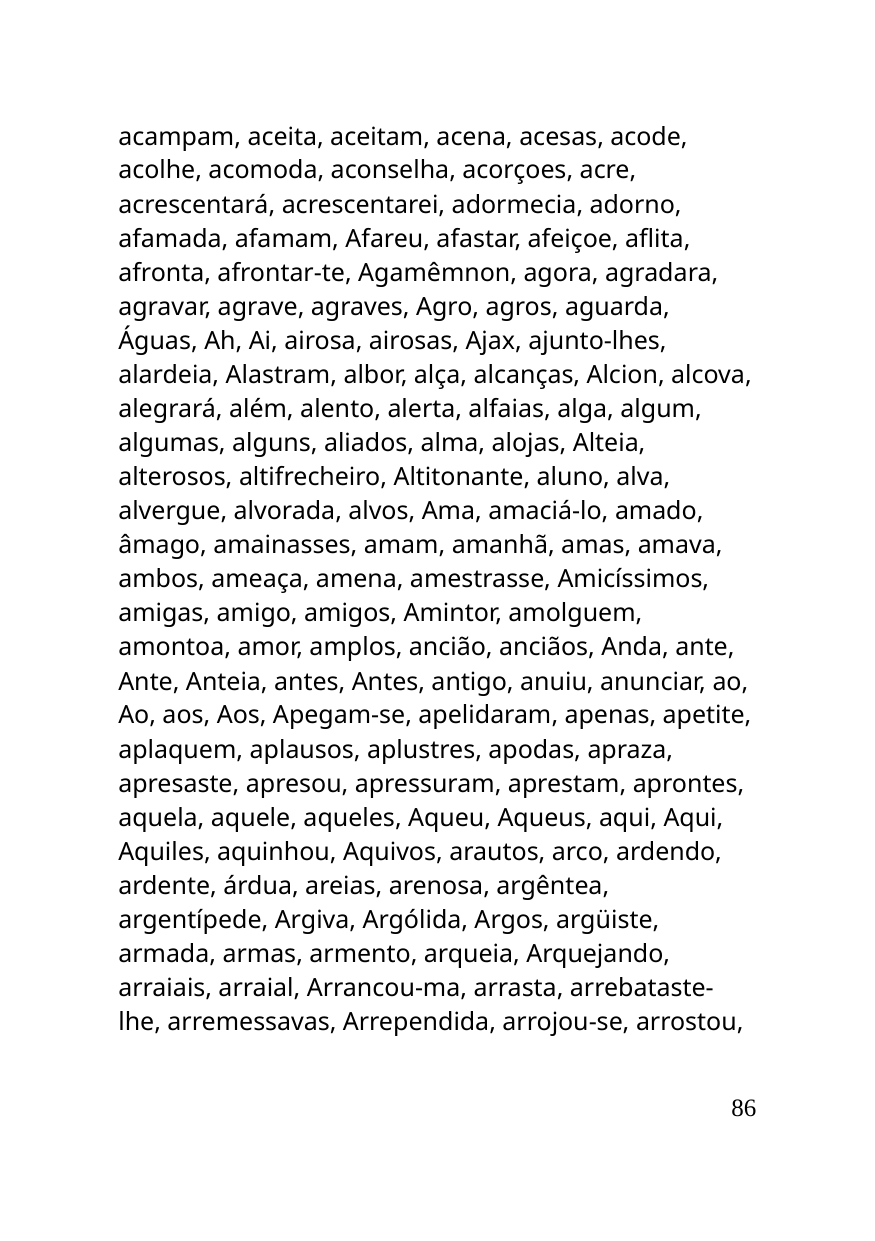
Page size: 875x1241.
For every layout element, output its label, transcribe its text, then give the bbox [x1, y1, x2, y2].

text acampam, aceita, aceitam, acena, acesas, acode, acolhe, acomoda, aconselha, acorçoes, acre, acrescentará, acrescentarei, adormecia, adorno, afamada, afamam, Afareu, afastar, afeiçoe, aflita, afronta, afrontar-te, Agamêmnon, agora, agradara, agravar, agrave, agraves, Agro, agros, aguarda, Águas, Ah, Ai, airosa, airosas, Ajax, ajunto-lhes, alardeia, Alastram, albor, alça, alcanças, Alcion, alcova, alegrará, além, alento, alerta, alfaias, alga, algum, algumas, alguns, aliados, alma, alojas, Alteia, alterosos, altifrecheiro, Altitonante, aluno, alva, alvergue, alvorada, alvos, Ama, amaciá-lo, amado, âmago, amainasses, amam, amanhã, amas, amava, ambos, ameaça, amena, amestrasse, Amicíssimos, amigas, amigo, amigos, Amintor, amolguem, amontoa, amor, amplos, ancião, anciãos, Anda, ante, Ante, Anteia, antes, Antes, antigo, anuiu, anunciar, ao, Ao, aos, Aos, Apegam-se, apelidaram, apenas, apetite, aplaquem, aplausos, aplustres, apodas, apraza, apresaste, apresou, apressuram, aprestam, aprontes, aquela, aquele, aqueles, Aqueu, Aqueus, aqui, Aqui, Aquiles, aquinhou, Aquivos, arautos, arco, ardendo, ardente, árdua, areias, arenosa, argêntea, argentípede, Argiva, Argólida, Argos, argüiste, armada, armas, armento, arqueia, Arquejando, arraiais, arraial, Arrancou-ma, arrasta, arrebataste-lhe, arremessavas, Arrependida, arrojou-se, arrostou, [118, 118, 756, 1038]
